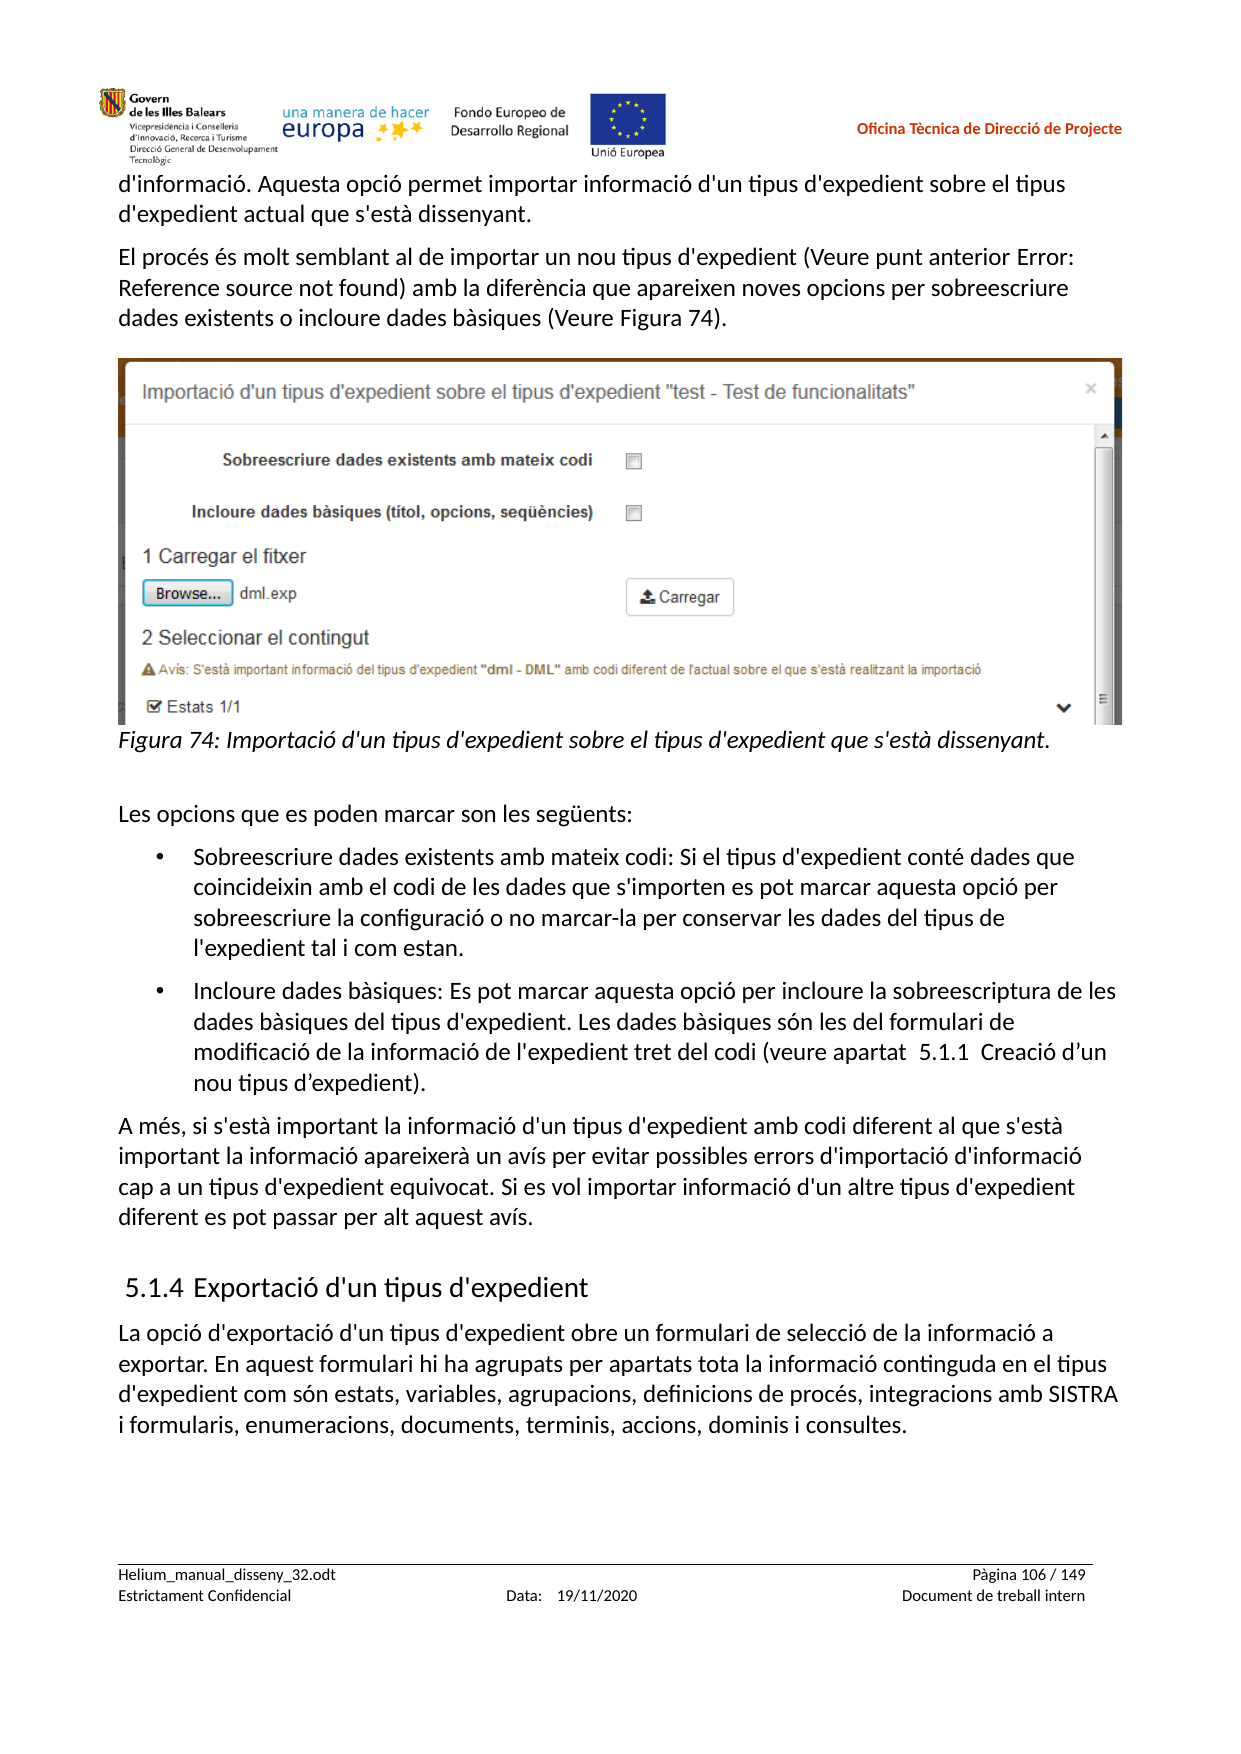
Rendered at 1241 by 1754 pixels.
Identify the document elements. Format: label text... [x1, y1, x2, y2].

text Les opcions que es poden marcar son les següents: [118, 798, 1122, 828]
subtitle Exportació d'un tipus d'expedient [118, 1269, 1122, 1305]
picture [118, 358, 1123, 725]
list Sobreescriure dades existents amb mateix codi: Si el tipus d'expedient conté dades que coincideixin amb el codi de les dades que s'importen es pot marcar aquesta opció per sobreescriure la configuració o no marcar-la per conservar les dades del tipus de l'expedient tal i com estan. [156, 841, 1122, 963]
text d'informació. Aquesta opció permet importar informació d'un tipus d'expedient sobre el tipus d'expedient actual que s'està dissenyant. [118, 168, 1122, 229]
picture [99, 87, 668, 166]
text A més, si s'està important la informació d'un tipus d'expedient amb codi diferent al que s'està important la informació apareixerà un avís per evitar possibles errors d'importació d'informació cap a un tipus d'expedient equivocat. Si es vol importar informació d'un altre tipus d'expedient diferent es pot passar per alt aquest avís. [118, 1110, 1122, 1232]
text La opció d'exportació d'un tipus d'expedient obre un formulari de selecció de la informació a exportar. En aquest formulari hi ha agrupats per apartats tota la informació continguda en el tipus d'expedient com són estats, variables, agrupacions, definicions de procés, integracions amb SISTRA i formularis, enumeracions, documents, terminis, accions, dominis i consultes. [118, 1318, 1122, 1440]
text Figura 74: Importació d'un tipus d'expedient sobre el tipus d'expedient que s'està dissenyant. [118, 725, 1122, 755]
text El procés és molt semblant al de importar un nou tipus d'expedient (Veure punt anterior Error: Reference source not found) amb la diferència que apareixen noves opcions per sobreescriure dades existents o incloure dades bàsiques (Veure Figura 74). [118, 241, 1122, 333]
list Incloure dades bàsiques: Es pot marcar aquesta opció per incloure la sobreescriptura de les dades bàsiques del tipus d'expedient. Les dades bàsiques són les del formulari de modificació de la informació de l'expedient tret del codi (veure apartat 5.1.1 Creació d’un nou tipus d’expedient). [156, 975, 1122, 1097]
